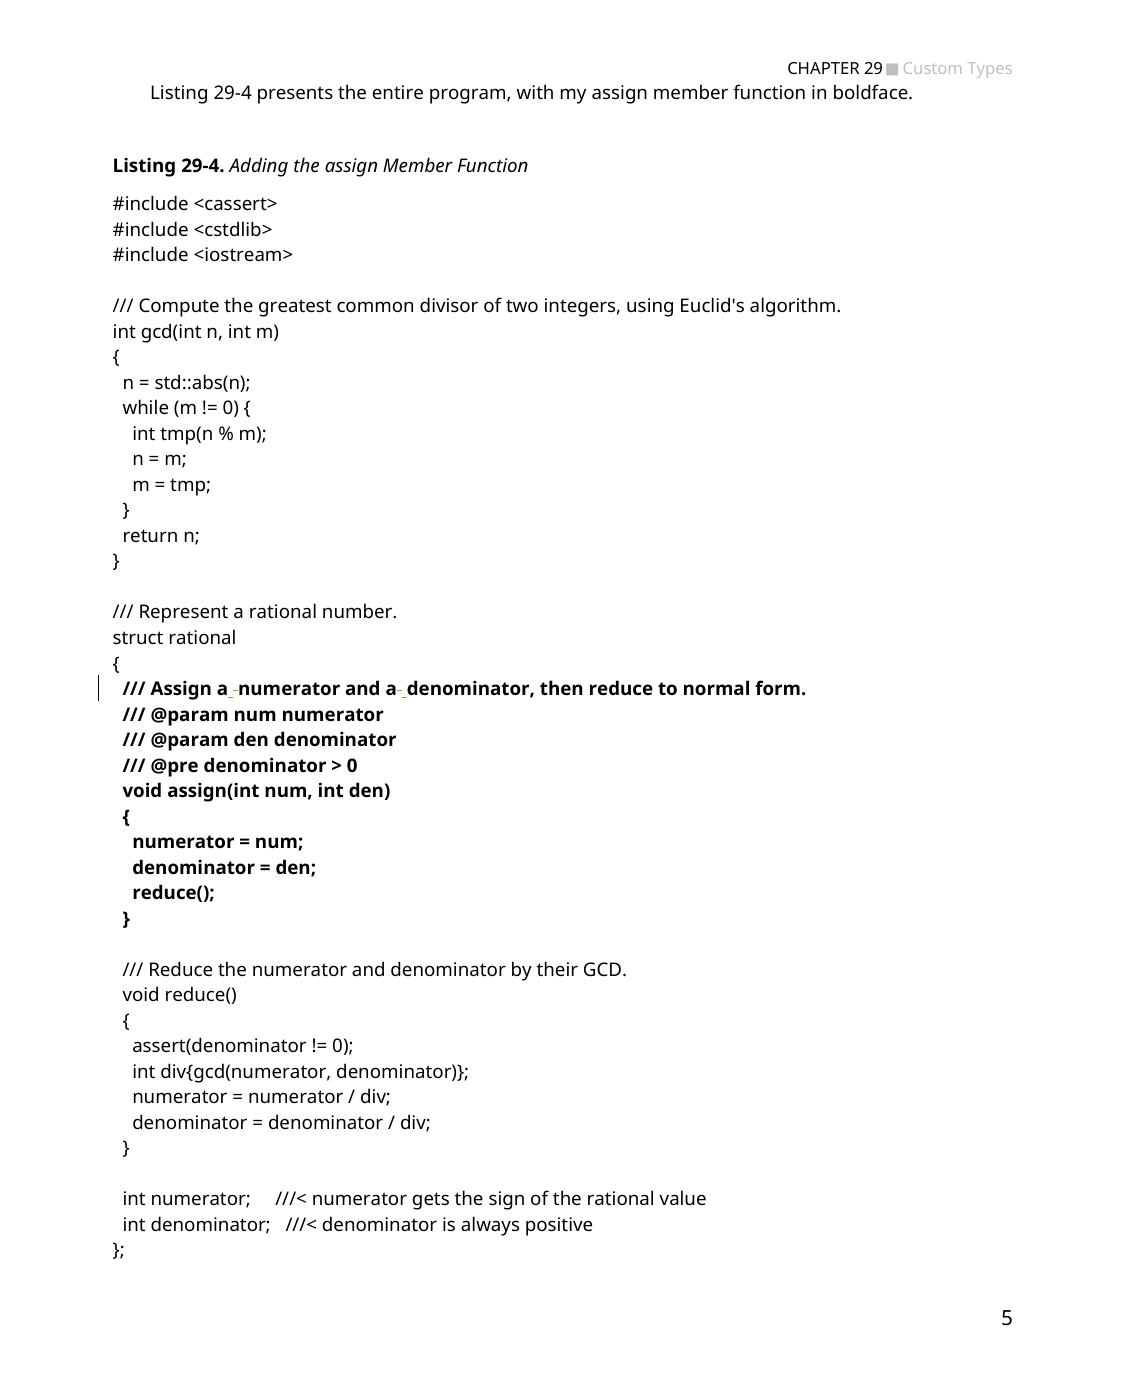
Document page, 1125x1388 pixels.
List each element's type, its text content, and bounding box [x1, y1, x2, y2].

text numerator = numerator / div; [112, 1084, 1012, 1109]
text } [112, 1135, 1012, 1160]
text n = std::abs(n); [112, 369, 1012, 394]
text n = m; [112, 446, 1012, 471]
text /// Assign a numerator and a denominator, then reduce to normal form. [112, 675, 1012, 701]
text } [112, 548, 1012, 573]
text }; [112, 1237, 1012, 1262]
text #include <cstdlib> [112, 216, 1012, 241]
text #include <cassert> [112, 190, 1012, 216]
text assert(denominator != 0); [112, 1033, 1012, 1058]
text /// Compute the greatest common divisor of two integers, using Euclid's algorithm. [112, 292, 1012, 318]
text int div{gcd(numerator, denominator)}; [112, 1058, 1012, 1084]
text m = tmp; [112, 471, 1012, 497]
text int numerator; ///< numerator gets the sign of the rational value [112, 1186, 1012, 1211]
text } [112, 497, 1012, 522]
text reduce(); [112, 879, 1012, 905]
text { [112, 343, 1012, 369]
text numerator = num; [112, 828, 1012, 854]
text } [112, 905, 1012, 931]
text Listing 29-4 presents the entire program, with my assign member function in boldface. [112, 79, 1012, 104]
text denominator = denominator / div; [112, 1109, 1012, 1135]
text int gcd(int n, int m) [112, 318, 1012, 343]
text Listing 29-4. Adding the assign Member Function [112, 152, 1012, 178]
text void reduce() [112, 982, 1012, 1007]
text /// Represent a rational number. [112, 599, 1012, 624]
text /// @param den denominator [112, 726, 1012, 752]
text void assign(int num, int den) [112, 777, 1012, 803]
text denominator = den; [112, 854, 1012, 879]
text #include <iostream> [112, 241, 1012, 267]
text while (m != 0) { [112, 394, 1012, 420]
text /// @pre denominator > 0 [112, 752, 1012, 777]
text int denominator; ///< denominator is always positive [112, 1211, 1012, 1237]
text /// @param num numerator [112, 701, 1012, 726]
text { [112, 803, 1012, 828]
text return n; [112, 522, 1012, 548]
text struct rational [112, 624, 1012, 650]
text { [112, 650, 1012, 675]
text { [112, 1007, 1012, 1033]
text /// Reduce the numerator and denominator by their GCD. [112, 956, 1012, 982]
text int tmp(n % m); [112, 420, 1012, 446]
